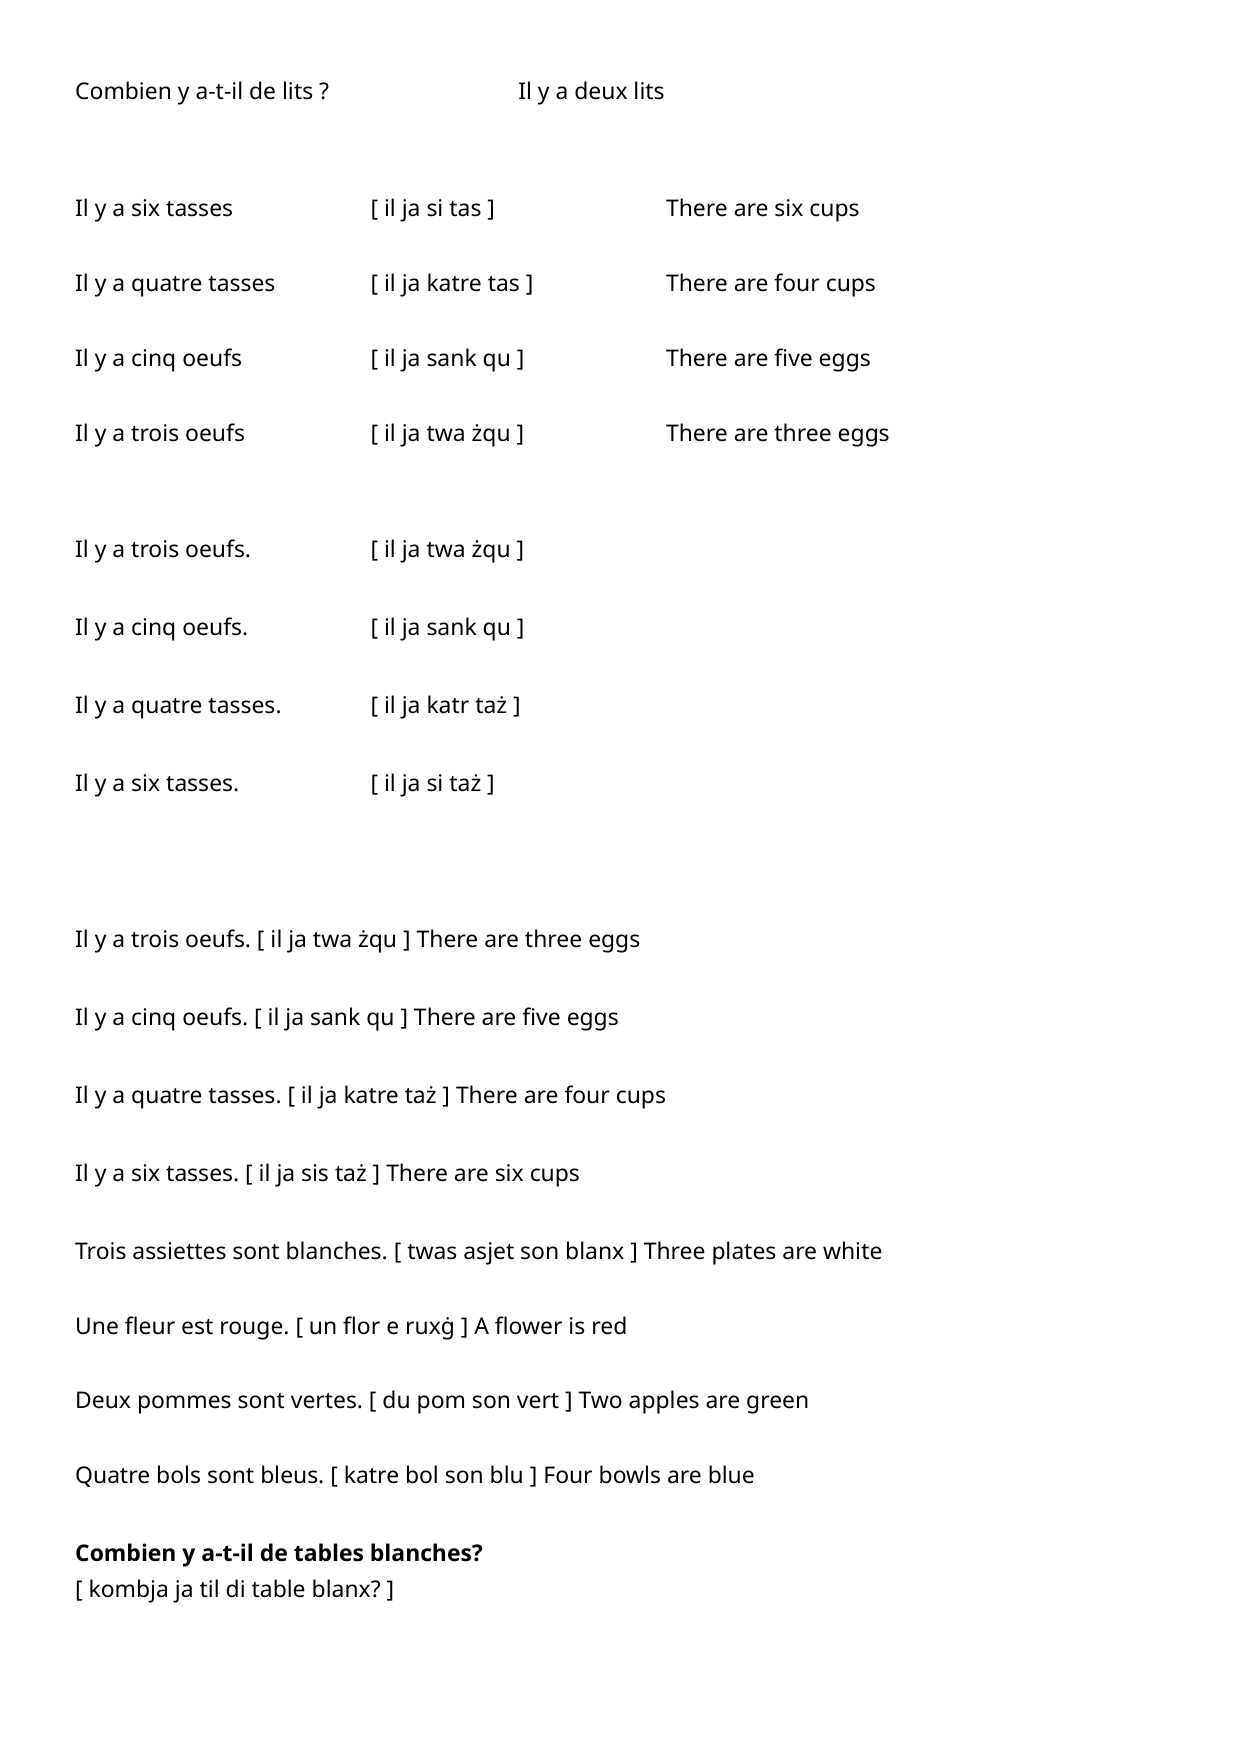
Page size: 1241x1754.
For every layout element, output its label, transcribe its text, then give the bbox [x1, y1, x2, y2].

text Il y a trois oeufs. [ il ja twa żqu ] There are three eggs [75, 923, 1165, 954]
text Combien y a-t-il de lits ? Il y a deux lits [75, 75, 1165, 106]
text Il y a six tasses. [ il ja si taż ] [75, 767, 1165, 798]
text Il y a trois oeufs. [ il ja twa żqu ] [75, 533, 1165, 565]
text Combien y a-t-il de tables blanches? [ kombja ja til di table blanx? ] [75, 1537, 1165, 1604]
text Il y a cinq oeufs. [ il ja sank qu ] There are five eggs [75, 1001, 1165, 1032]
text Il y a six tasses. [ il ja sis taż ] There are six cups [75, 1157, 1165, 1188]
text Quatre bols sont bleus. [ katre bol son blu ] Four bowls are blue [75, 1423, 1165, 1491]
text Une fleur est rouge. [ un flor e ruxġ ] A flower is red [75, 1274, 1165, 1341]
text Il y a six tasses [ il ja si tas ] There are six cups [75, 192, 1165, 223]
text Il y a quatre tasses [ il ja katre tas ] There are four cups [75, 231, 1165, 298]
text Il y a trois oeufs [ il ja twa żqu ] There are three eggs [75, 381, 1165, 448]
text Il y a quatre tasses. [ il ja katre taż ] There are four cups [75, 1079, 1165, 1110]
text Il y a quatre tasses. [ il ja katr taż ] [75, 689, 1165, 721]
text Trois assiettes sont blanches. [ twas asjet son blanx ] Three plates are white [75, 1235, 1165, 1266]
text Deux pommes sont vertes. [ du pom son vert ] Two apples are green [75, 1348, 1165, 1416]
text Il y a cinq oeufs. [ il ja sank qu ] [75, 611, 1165, 643]
text Il y a cinq oeufs [ il ja sank qu ] There are five eggs [75, 306, 1165, 373]
